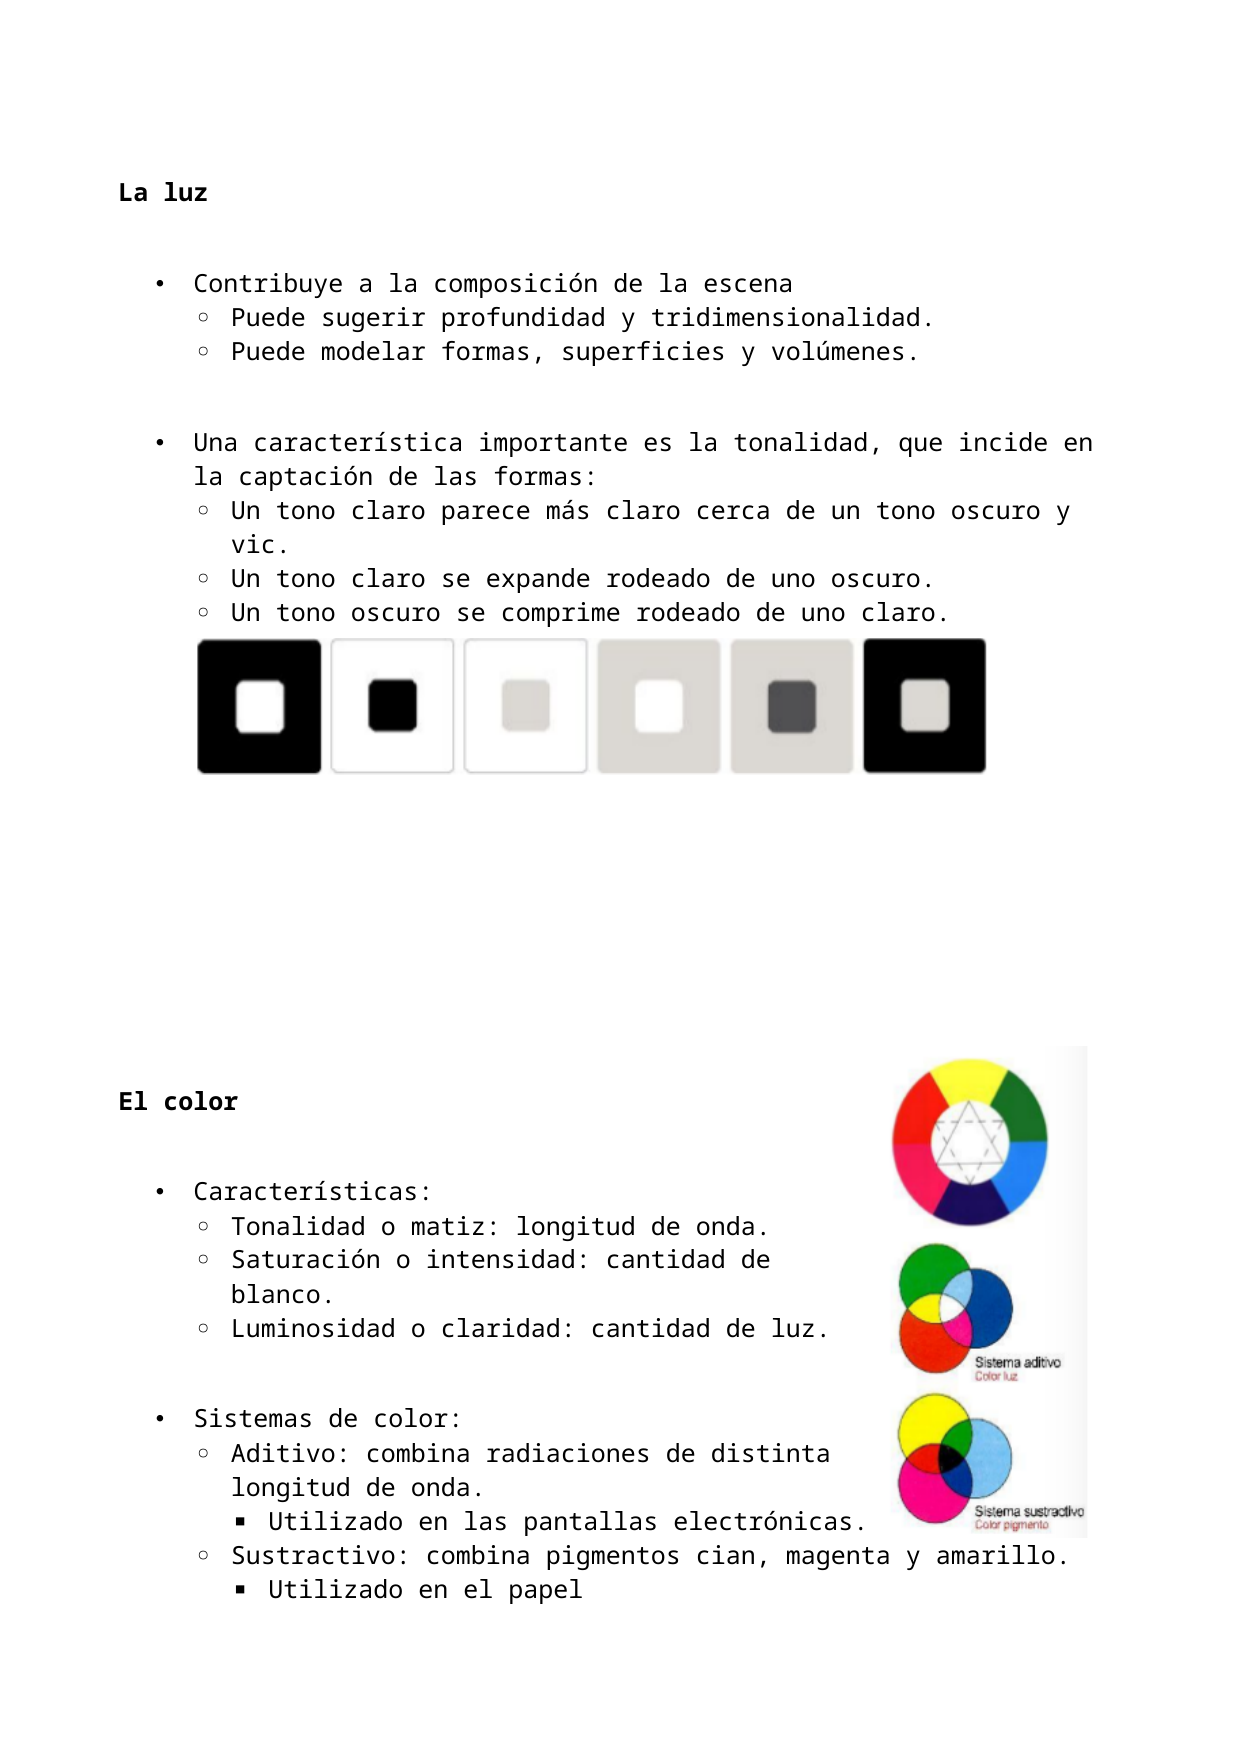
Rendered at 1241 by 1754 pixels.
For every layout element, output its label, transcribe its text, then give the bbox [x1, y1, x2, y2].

list [1088, 1310, 1122, 1344]
list [1088, 1435, 1122, 1503]
list Un tono claro parece más claro cerca de un tono oscuro y vic. [193, 493, 1122, 561]
list Un tono claro se expande rodeado de uno oscuro. [193, 561, 1122, 595]
list Puede sugerir profundidad y tridimensionalidad. [193, 300, 1122, 334]
text El color [118, 1083, 887, 1117]
list Un tono oscuro se comprime rodeado de uno claro. [193, 595, 1122, 629]
list [1088, 1174, 1122, 1208]
list Una característica importante es la tonalidad, que incide en la captación de las formas: [156, 425, 1122, 493]
list Puede modelar formas, superficies y volúmenes. [193, 334, 1122, 368]
list Sustractivo: combina pigmentos cian, magenta y amarillo. [193, 1537, 1122, 1571]
list [1088, 1208, 1122, 1242]
list Sistemas de color: [156, 1401, 887, 1435]
list Utilizado en las pantallas electrónicas. [231, 1503, 887, 1537]
list Saturación o intensidad: cantidad de blanco. [193, 1242, 887, 1310]
list [1088, 1242, 1122, 1310]
list [1088, 1401, 1122, 1435]
list Utilizado en el papel [231, 1571, 1122, 1606]
text [1088, 1083, 1122, 1117]
list Aditivo: combina radiaciones de distinta longitud de onda. [193, 1435, 887, 1503]
list Luminosidad o claridad: cantidad de luz. [193, 1310, 887, 1344]
text La luz [118, 175, 1122, 209]
list Tonalidad o matiz: longitud de onda. [193, 1208, 887, 1242]
list Contribuye a la composición de la escena [156, 266, 1122, 300]
picture [193, 638, 991, 775]
list Características: [156, 1174, 887, 1208]
list [1088, 1503, 1122, 1537]
picture [887, 1046, 1088, 1538]
